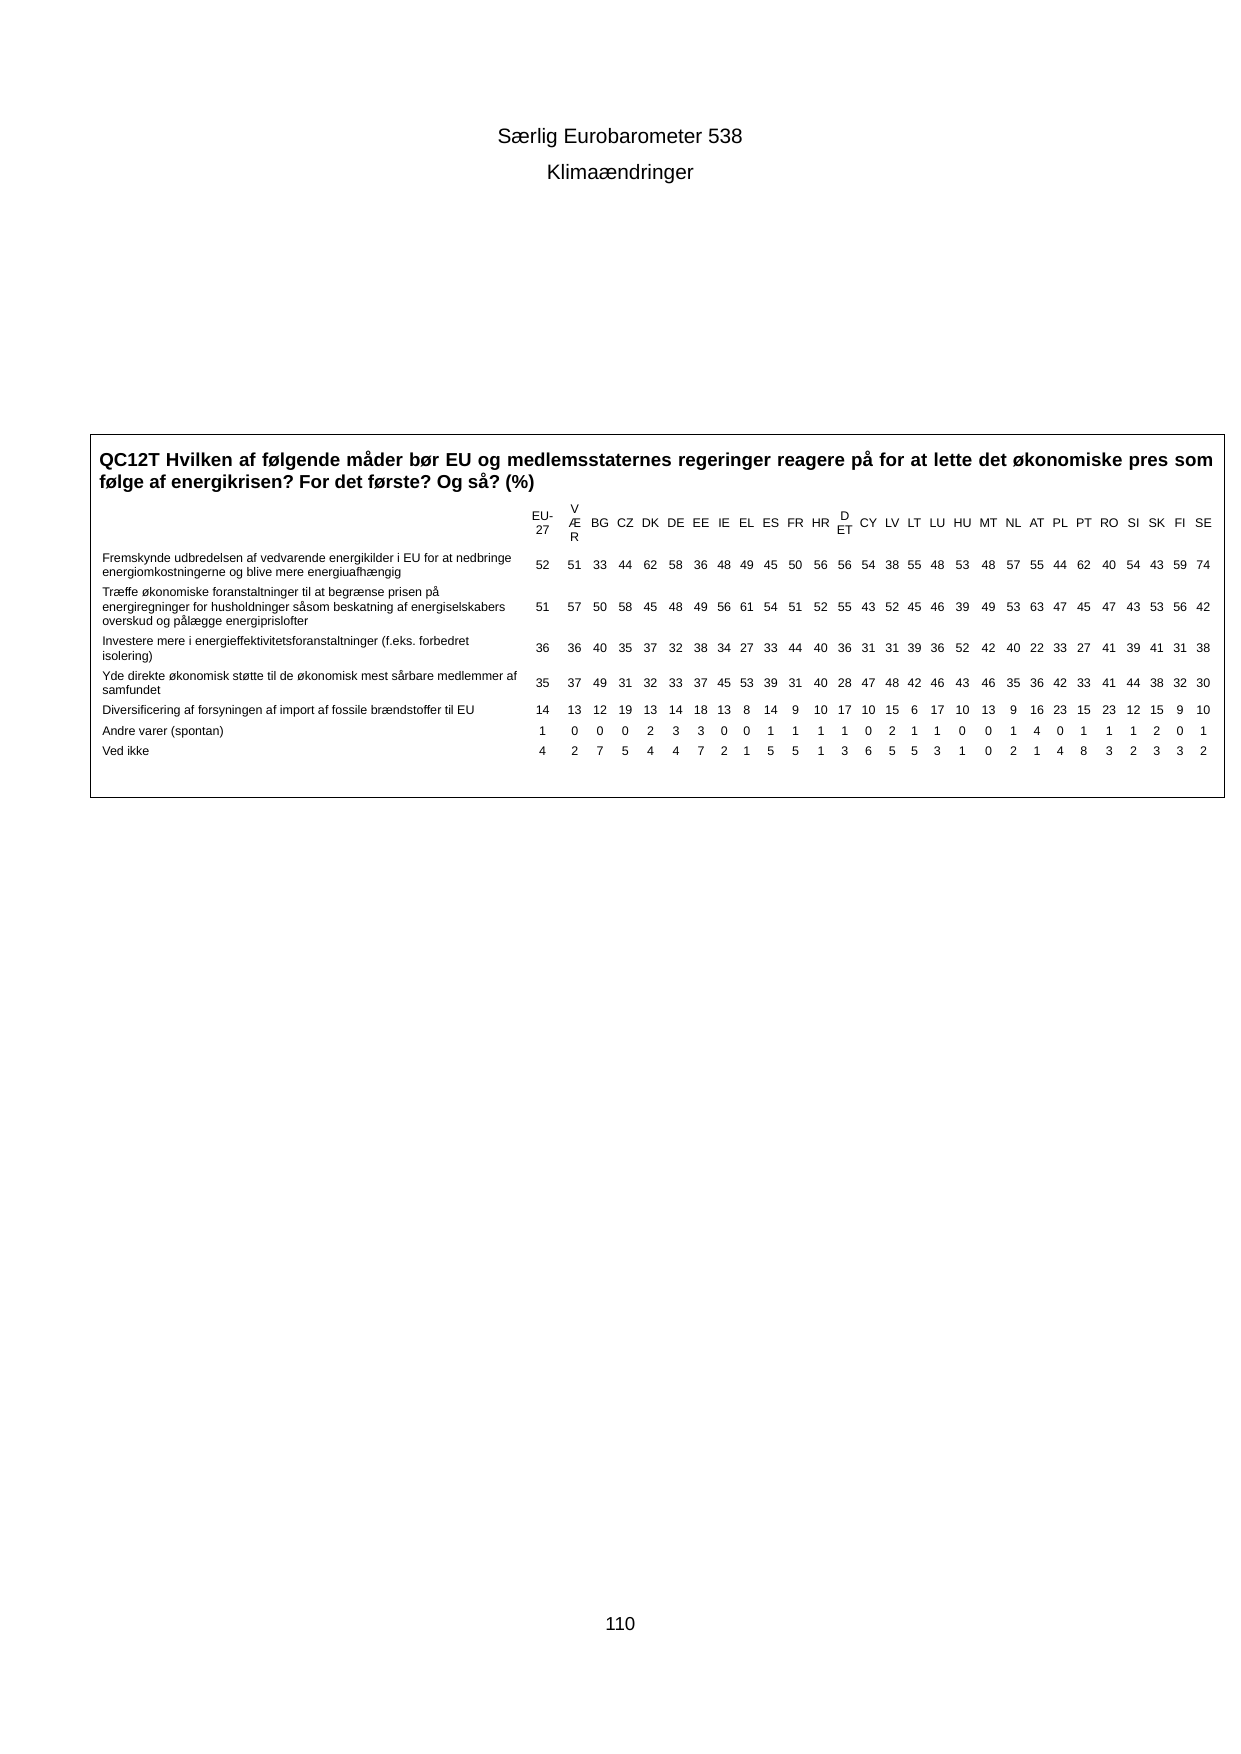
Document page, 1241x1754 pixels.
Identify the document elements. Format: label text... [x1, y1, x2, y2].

table_cell 41 [1096, 631, 1122, 665]
table_cell 7 [688, 740, 713, 761]
table_cell 4 [1048, 740, 1072, 761]
table_cell 53 [1144, 582, 1169, 631]
table_cell 36 [688, 547, 713, 582]
table_cell 2 [1191, 740, 1216, 761]
table_cell 42 [975, 631, 1001, 665]
table_cell 0 [735, 720, 758, 740]
table_cell 40 [808, 631, 834, 665]
table_cell 0 [856, 720, 881, 740]
table_cell 44 [1048, 547, 1072, 582]
table_cell 52 [949, 631, 975, 665]
table_header MT [975, 498, 1001, 547]
table_cell 1 [1072, 720, 1096, 740]
table_cell 37 [638, 631, 663, 665]
table_cell 51 [523, 582, 562, 631]
table_cell 62 [638, 547, 663, 582]
table_cell 37 [688, 665, 713, 700]
table_header EU-27 [523, 498, 562, 547]
table_header DE [663, 498, 688, 547]
table_cell 51 [783, 582, 808, 631]
table_header BG [587, 498, 613, 547]
table_header DK [638, 498, 663, 547]
table_cell 42 [1191, 582, 1216, 631]
table_cell 48 [713, 547, 735, 582]
table_cell 59 [1169, 547, 1191, 582]
table_header ES [758, 498, 783, 547]
table_cell 12 [1123, 700, 1144, 720]
table_cell 1 [925, 720, 949, 740]
table_cell 1 [758, 720, 783, 740]
table_cell 1 [1025, 740, 1048, 761]
table_cell 27 [1072, 631, 1096, 665]
table_cell 38 [1191, 631, 1216, 665]
table_header LT [903, 498, 925, 547]
table_cell 13 [562, 700, 587, 720]
table_cell 40 [587, 631, 613, 665]
table_cell 58 [663, 547, 688, 582]
table_cell 1 [808, 740, 834, 761]
table_cell 35 [613, 631, 637, 665]
table_cell 23 [1096, 700, 1122, 720]
table_cell 36 [523, 631, 562, 665]
table_cell 33 [1072, 665, 1096, 700]
table_cell Yde direkte økonomisk støtte til de økonomisk mest sårbare medlemmer af samfundet [99, 665, 523, 700]
table_cell 1 [735, 740, 758, 761]
table_cell 4 [663, 740, 688, 761]
table_cell 33 [1048, 631, 1072, 665]
table_cell 40 [1096, 547, 1122, 582]
table_cell 16 [1025, 700, 1048, 720]
table_header AT [1025, 498, 1048, 547]
table_cell 0 [562, 720, 587, 740]
table_cell 36 [925, 631, 949, 665]
table_cell 0 [587, 720, 613, 740]
table_cell 28 [834, 665, 856, 700]
table_cell 33 [663, 665, 688, 700]
table_cell 9 [1169, 700, 1191, 720]
table_cell 61 [735, 582, 758, 631]
table_cell 57 [1001, 547, 1025, 582]
table_cell 31 [1169, 631, 1191, 665]
table_cell 33 [758, 631, 783, 665]
table_cell 56 [713, 582, 735, 631]
table_cell 37 [562, 665, 587, 700]
table_cell 50 [587, 582, 613, 631]
table_cell 31 [881, 631, 903, 665]
table_cell 2 [1001, 740, 1025, 761]
table_cell 2 [1123, 740, 1144, 761]
table_cell 54 [1123, 547, 1144, 582]
table_cell 56 [834, 547, 856, 582]
table_cell 9 [783, 700, 808, 720]
table_cell 14 [523, 700, 562, 720]
table_cell 13 [713, 700, 735, 720]
table_header HU [949, 498, 975, 547]
table_cell 0 [613, 720, 637, 740]
table_cell 17 [925, 700, 949, 720]
table_cell 46 [925, 665, 949, 700]
table_cell 35 [1001, 665, 1025, 700]
table_cell 47 [1048, 582, 1072, 631]
table_cell 0 [949, 720, 975, 740]
table_cell 3 [1096, 740, 1122, 761]
table_cell 48 [975, 547, 1001, 582]
table_header CY [856, 498, 881, 547]
table_cell 46 [925, 582, 949, 631]
table_cell 4 [523, 740, 562, 761]
table_cell 0 [975, 720, 1001, 740]
text QC12T Hvilken af følgende måder bør EU og medlemsstaternes regeringer reagere på for at lette det økonomiske pres som følge af energikrisen? For det første? Og så? (%) [99, 449, 1216, 492]
table_cell 45 [713, 665, 735, 700]
table_cell 14 [758, 700, 783, 720]
table_cell 36 [1025, 665, 1048, 700]
table_cell 23 [1048, 700, 1072, 720]
table_cell 27 [735, 631, 758, 665]
table_cell 31 [613, 665, 637, 700]
table_cell 38 [881, 547, 903, 582]
table_cell 5 [881, 740, 903, 761]
table_cell 45 [903, 582, 925, 631]
table_cell 34 [713, 631, 735, 665]
table_cell 0 [1048, 720, 1072, 740]
table_cell 43 [1123, 582, 1144, 631]
table_cell 57 [562, 582, 587, 631]
table_cell 48 [881, 665, 903, 700]
table_cell 1 [808, 720, 834, 740]
table_cell 1 [834, 720, 856, 740]
table_cell 15 [1144, 700, 1169, 720]
table_header EE [688, 498, 713, 547]
table_cell 40 [1001, 631, 1025, 665]
table_cell 6 [856, 740, 881, 761]
table_cell 1 [783, 720, 808, 740]
table_cell 39 [758, 665, 783, 700]
table_cell 43 [856, 582, 881, 631]
table_cell 44 [783, 631, 808, 665]
table_cell 22 [1025, 631, 1048, 665]
table_cell 74 [1191, 547, 1216, 582]
table_cell 35 [523, 665, 562, 700]
table_cell Andre varer (spontan) [99, 720, 523, 740]
table_cell 12 [587, 700, 613, 720]
table_cell 0 [713, 720, 735, 740]
table_header DET [834, 498, 856, 547]
table_cell 44 [613, 547, 637, 582]
table_cell 45 [758, 547, 783, 582]
table_cell 2 [562, 740, 587, 761]
table_cell 53 [735, 665, 758, 700]
table_header NL [1001, 498, 1025, 547]
table_cell 44 [1123, 665, 1144, 700]
table_cell 56 [808, 547, 834, 582]
table_cell 62 [1072, 547, 1096, 582]
table_cell 42 [1048, 665, 1072, 700]
table_cell 7 [587, 740, 613, 761]
table_cell 40 [808, 665, 834, 700]
table_cell 39 [903, 631, 925, 665]
table_cell 38 [1144, 665, 1169, 700]
table_cell 47 [1096, 582, 1122, 631]
table_cell 8 [1072, 740, 1096, 761]
table_cell 36 [562, 631, 587, 665]
table_cell 54 [758, 582, 783, 631]
table_cell 49 [975, 582, 1001, 631]
table_cell 50 [783, 547, 808, 582]
table_cell 39 [1123, 631, 1144, 665]
table_cell Træffe økonomiske foranstaltninger til at begrænse prisen på energiregninger for husholdninger såsom beskatning af energiselskabers overskud og pålægge energiprislofter [99, 582, 523, 631]
table_cell 13 [975, 700, 1001, 720]
table_cell 31 [856, 631, 881, 665]
table_cell 5 [783, 740, 808, 761]
table_header RO [1096, 498, 1122, 547]
table_cell 38 [688, 631, 713, 665]
table_cell 3 [1144, 740, 1169, 761]
table_cell 3 [663, 720, 688, 740]
table_cell Fremskynde udbredelsen af vedvarende energikilder i EU for at nedbringe energiomkostningerne og blive mere energiuafhængig [99, 547, 523, 582]
table_header SK [1144, 498, 1169, 547]
table_cell Investere mere i energieffektivitetsforanstaltninger (f.eks. forbedret isolering) [99, 631, 523, 665]
table_cell 63 [1025, 582, 1048, 631]
table_cell 3 [1169, 740, 1191, 761]
table_cell 15 [1072, 700, 1096, 720]
table_cell 52 [881, 582, 903, 631]
table_header LU [925, 498, 949, 547]
table_cell 10 [808, 700, 834, 720]
table_cell 2 [1144, 720, 1169, 740]
table_cell 55 [903, 547, 925, 582]
table_cell 36 [834, 631, 856, 665]
table_cell 45 [638, 582, 663, 631]
table_cell 55 [834, 582, 856, 631]
table_cell 53 [949, 547, 975, 582]
table_header FR [783, 498, 808, 547]
table_cell 49 [688, 582, 713, 631]
table_cell 39 [949, 582, 975, 631]
table_header SE [1191, 498, 1216, 547]
table_cell 2 [713, 740, 735, 761]
table_cell 43 [1144, 547, 1169, 582]
table_header CZ [613, 498, 637, 547]
table_cell 32 [638, 665, 663, 700]
table_cell 6 [903, 700, 925, 720]
table_cell 2 [881, 720, 903, 740]
table_cell 53 [1001, 582, 1025, 631]
table_cell Ved ikke [99, 740, 523, 761]
table_cell 3 [925, 740, 949, 761]
table_cell Diversificering af forsyningen af import af fossile brændstoffer til EU [99, 700, 523, 720]
table_cell 15 [881, 700, 903, 720]
table_cell 46 [975, 665, 1001, 700]
table_cell 51 [562, 547, 587, 582]
table_cell 3 [688, 720, 713, 740]
table_cell 47 [856, 665, 881, 700]
table_cell 43 [949, 665, 975, 700]
table_cell 10 [1191, 700, 1216, 720]
table_cell 1 [523, 720, 562, 740]
table_header [99, 498, 523, 547]
table_cell 18 [688, 700, 713, 720]
table_cell 1 [1123, 720, 1144, 740]
table_cell 1 [1096, 720, 1122, 740]
table_cell 5 [903, 740, 925, 761]
table_cell 41 [1096, 665, 1122, 700]
table_header SI [1123, 498, 1144, 547]
table_cell 49 [587, 665, 613, 700]
table_header PT [1072, 498, 1096, 547]
table_header HR [808, 498, 834, 547]
table_cell 0 [1169, 720, 1191, 740]
table_cell 52 [523, 547, 562, 582]
table_cell 54 [856, 547, 881, 582]
table_cell 33 [587, 547, 613, 582]
table_cell 30 [1191, 665, 1216, 700]
table_header PL [1048, 498, 1072, 547]
table_cell 1 [949, 740, 975, 761]
table_cell 10 [949, 700, 975, 720]
table_cell 10 [856, 700, 881, 720]
table_header LV [881, 498, 903, 547]
table_cell 1 [903, 720, 925, 740]
table_cell 31 [783, 665, 808, 700]
table_cell 56 [1169, 582, 1191, 631]
table_cell 41 [1144, 631, 1169, 665]
table_cell 13 [638, 700, 663, 720]
table_cell 4 [638, 740, 663, 761]
table_cell 5 [758, 740, 783, 761]
table_cell 2 [638, 720, 663, 740]
table_cell 32 [1169, 665, 1191, 700]
table_cell 1 [1191, 720, 1216, 740]
table_cell 58 [613, 582, 637, 631]
table_cell 19 [613, 700, 637, 720]
table_cell 49 [735, 547, 758, 582]
table_cell 5 [613, 740, 637, 761]
table_cell 4 [1025, 720, 1048, 740]
table_cell 32 [663, 631, 688, 665]
table_cell 52 [808, 582, 834, 631]
table_cell 14 [663, 700, 688, 720]
table_header EL [735, 498, 758, 547]
table_cell 48 [663, 582, 688, 631]
table_header IE [713, 498, 735, 547]
table_cell 17 [834, 700, 856, 720]
table_cell 42 [903, 665, 925, 700]
table_cell 8 [735, 700, 758, 720]
table_header VÆR [562, 498, 587, 547]
table_cell 55 [1025, 547, 1048, 582]
table_cell 9 [1001, 700, 1025, 720]
table_cell 0 [975, 740, 1001, 761]
table_header FI [1169, 498, 1191, 547]
table_cell 48 [925, 547, 949, 582]
table_cell 1 [1001, 720, 1025, 740]
table_cell 3 [834, 740, 856, 761]
table_cell 45 [1072, 582, 1096, 631]
